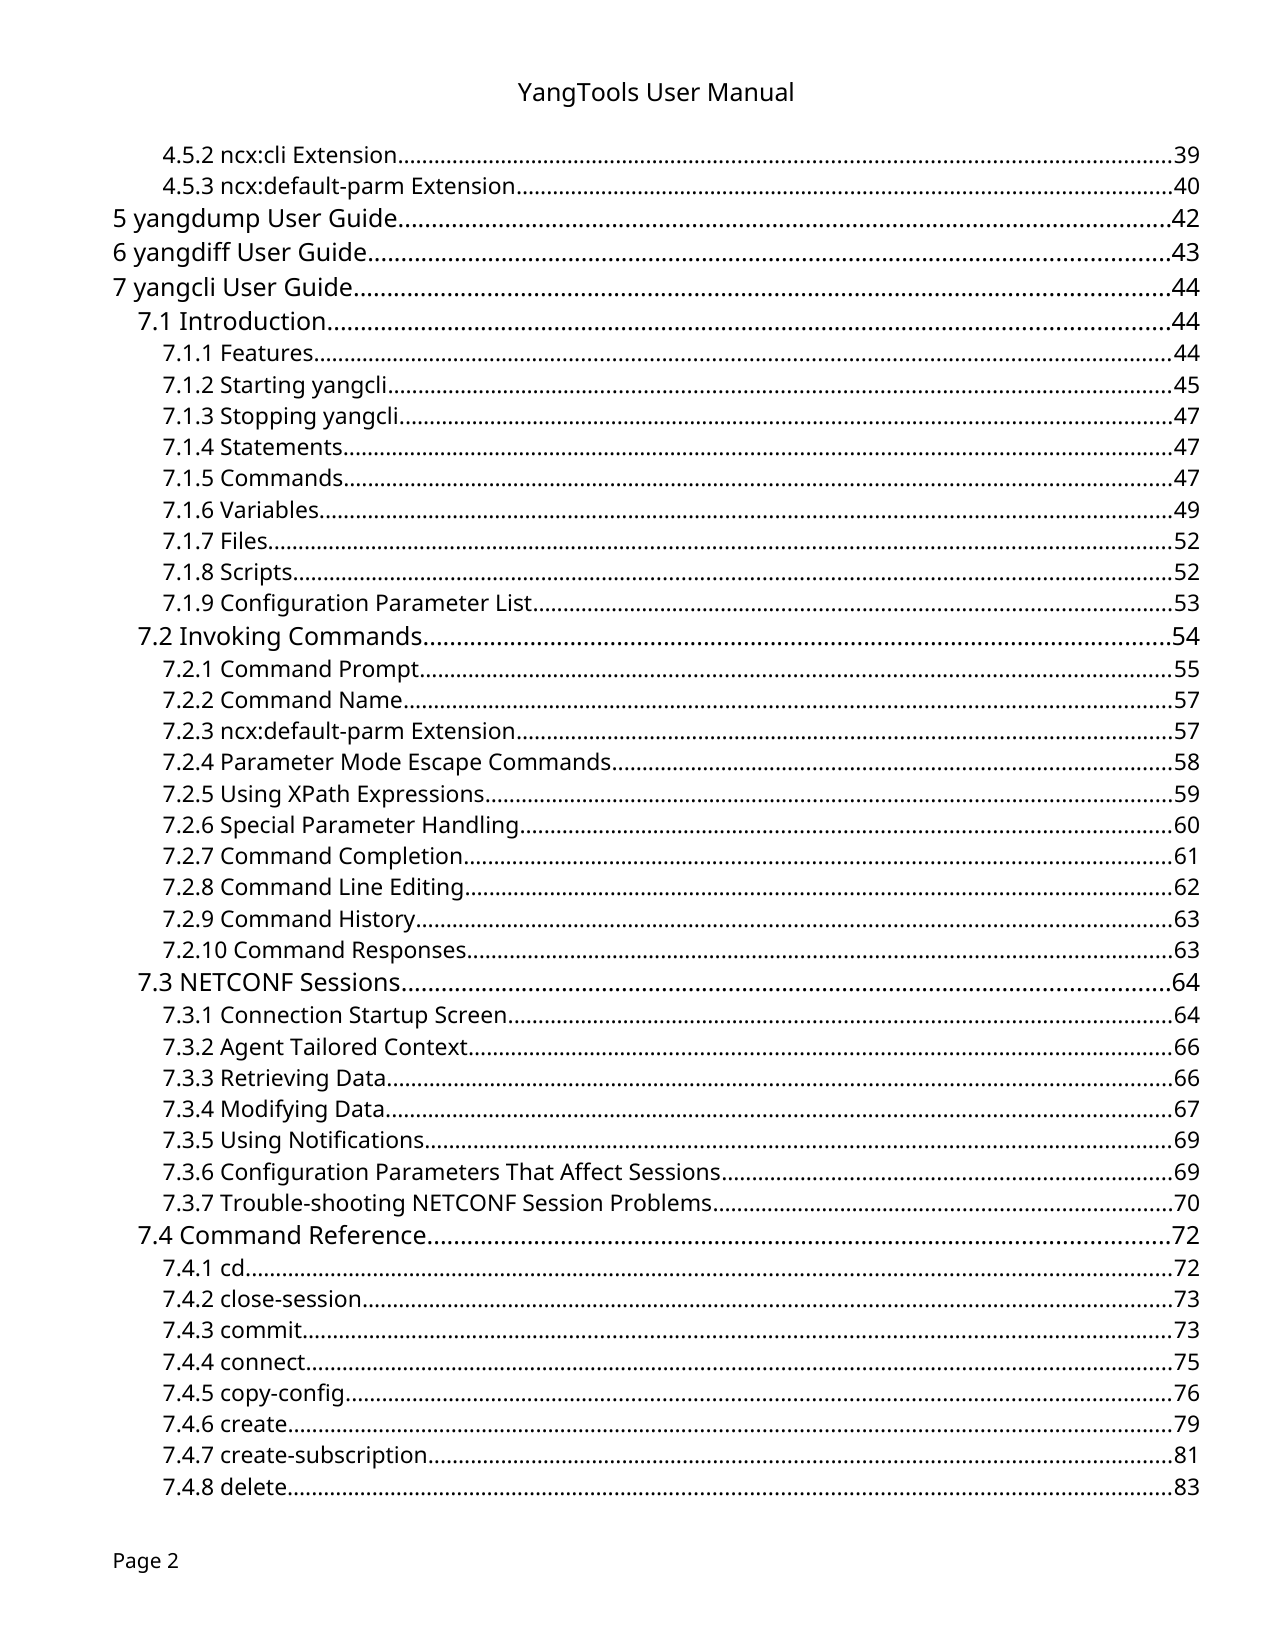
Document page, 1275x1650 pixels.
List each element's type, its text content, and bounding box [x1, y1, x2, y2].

text 7.1.4 Statements 47 [162, 431, 1200, 462]
text 7.4.1 cd 72 [162, 1252, 1200, 1283]
text 7.2.8 Command Line Editing 62 [162, 871, 1200, 903]
text 7.1 Introduction 44 [137, 303, 1200, 337]
text 6 yangdiff User Guide 43 [112, 235, 1200, 269]
text 7.1.8 Scripts 52 [162, 556, 1200, 587]
text 7.1.3 Stopping yangcli 47 [162, 400, 1200, 431]
text 7.4.2 close-session 73 [162, 1283, 1200, 1314]
text 7.2.5 Using XPath Expressions 59 [162, 778, 1200, 809]
text 7.3.1 Connection Startup Screen 64 [162, 999, 1200, 1030]
text 4.5.2 ncx:cli Extension 39 [162, 138, 1200, 170]
text 7.1.7 Files 52 [162, 525, 1200, 556]
text 7.4.7 create-subscription 81 [162, 1439, 1200, 1471]
text 5 yangdump User Guide 42 [112, 201, 1200, 235]
text 7.2 Invoking Commands 54 [137, 618, 1200, 653]
text 7.3.2 Agent Tailored Context 66 [162, 1030, 1200, 1062]
text 7.1.6 Variables 49 [162, 493, 1200, 525]
text 7.2.1 Command Prompt 55 [162, 653, 1200, 684]
text 7.1.2 Starting yangcli 45 [162, 368, 1200, 400]
text 4.5.3 ncx:default-parm Extension 40 [162, 170, 1200, 201]
text 7.3.5 Using Notifications 69 [162, 1124, 1200, 1155]
text 7.1.1 Features 44 [162, 337, 1200, 368]
text 7.3.7 Trouble-shooting NETCONF Session Problems 70 [162, 1187, 1200, 1218]
text 7.3.3 Retrieving Data 66 [162, 1062, 1200, 1093]
text 7.4.3 commit 73 [162, 1314, 1200, 1346]
text 7.4 Command Reference 72 [137, 1218, 1200, 1252]
text 7.4.4 connect 75 [162, 1346, 1200, 1377]
text 7.2.6 Special Parameter Handling 60 [162, 809, 1200, 840]
text 7.1.9 Configuration Parameter List 53 [162, 587, 1200, 618]
text 7.4.6 create 79 [162, 1408, 1200, 1439]
text 7.2.4 Parameter Mode Escape Commands 58 [162, 746, 1200, 778]
text 7.2.9 Command History 63 [162, 903, 1200, 934]
text 7 yangcli User Guide 44 [112, 269, 1200, 303]
text 7.3 NETCONF Sessions 64 [137, 965, 1200, 999]
text 7.4.8 delete 83 [162, 1471, 1200, 1502]
text 7.2.2 Command Name 57 [162, 684, 1200, 715]
text 7.4.5 copy-config 76 [162, 1377, 1200, 1408]
text 7.2.7 Command Completion 61 [162, 840, 1200, 871]
text 7.3.6 Configuration Parameters That Affect Sessions 69 [162, 1155, 1200, 1187]
text 7.3.4 Modifying Data 67 [162, 1093, 1200, 1124]
text 7.2.10 Command Responses 63 [162, 934, 1200, 965]
text 7.2.3 ncx:default-parm Extension 57 [162, 715, 1200, 746]
text 7.1.5 Commands 47 [162, 462, 1200, 493]
